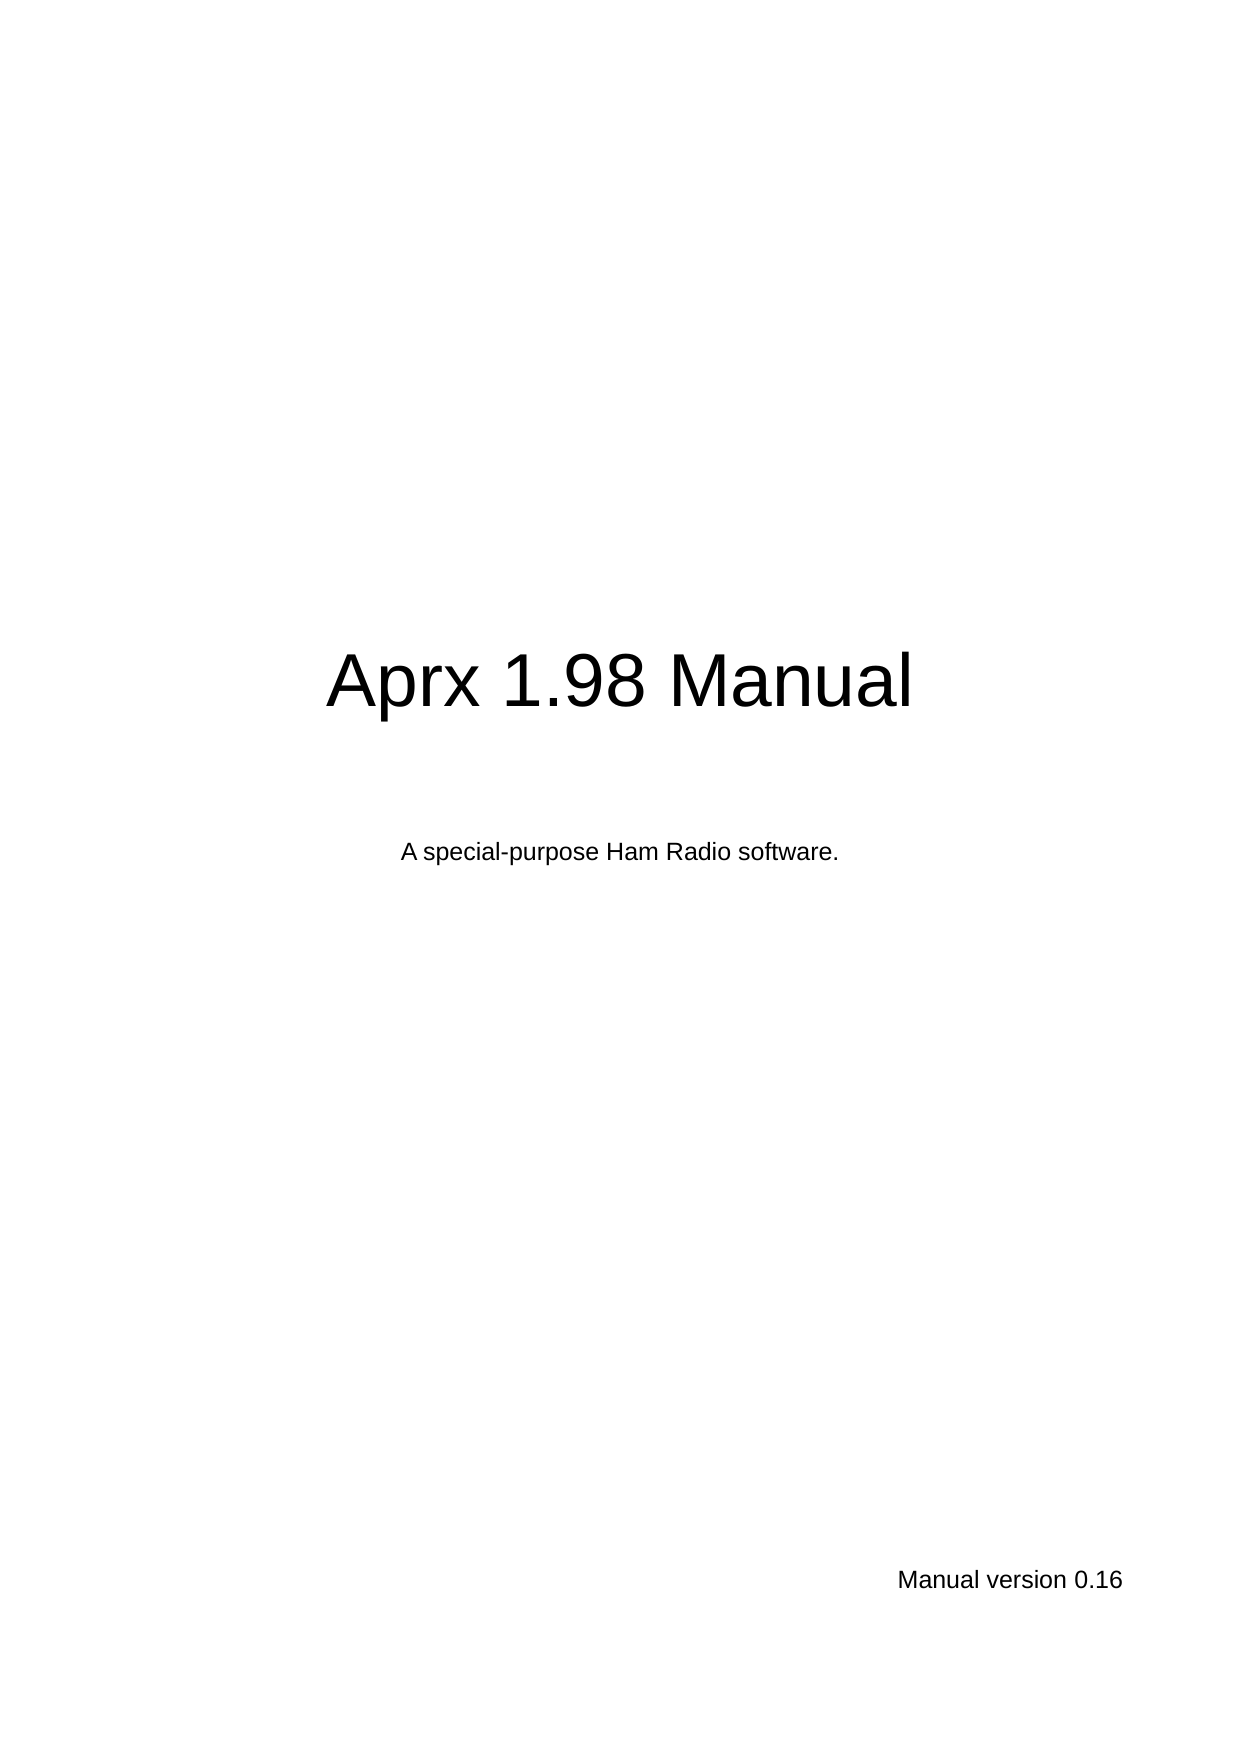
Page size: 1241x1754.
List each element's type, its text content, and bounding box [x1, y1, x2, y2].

text Aprx 1.98 Manual [118, 636, 1122, 722]
text Manual version 0.16 [118, 1566, 1123, 1594]
text A special-purpose Ham Radio software. [118, 837, 1122, 866]
